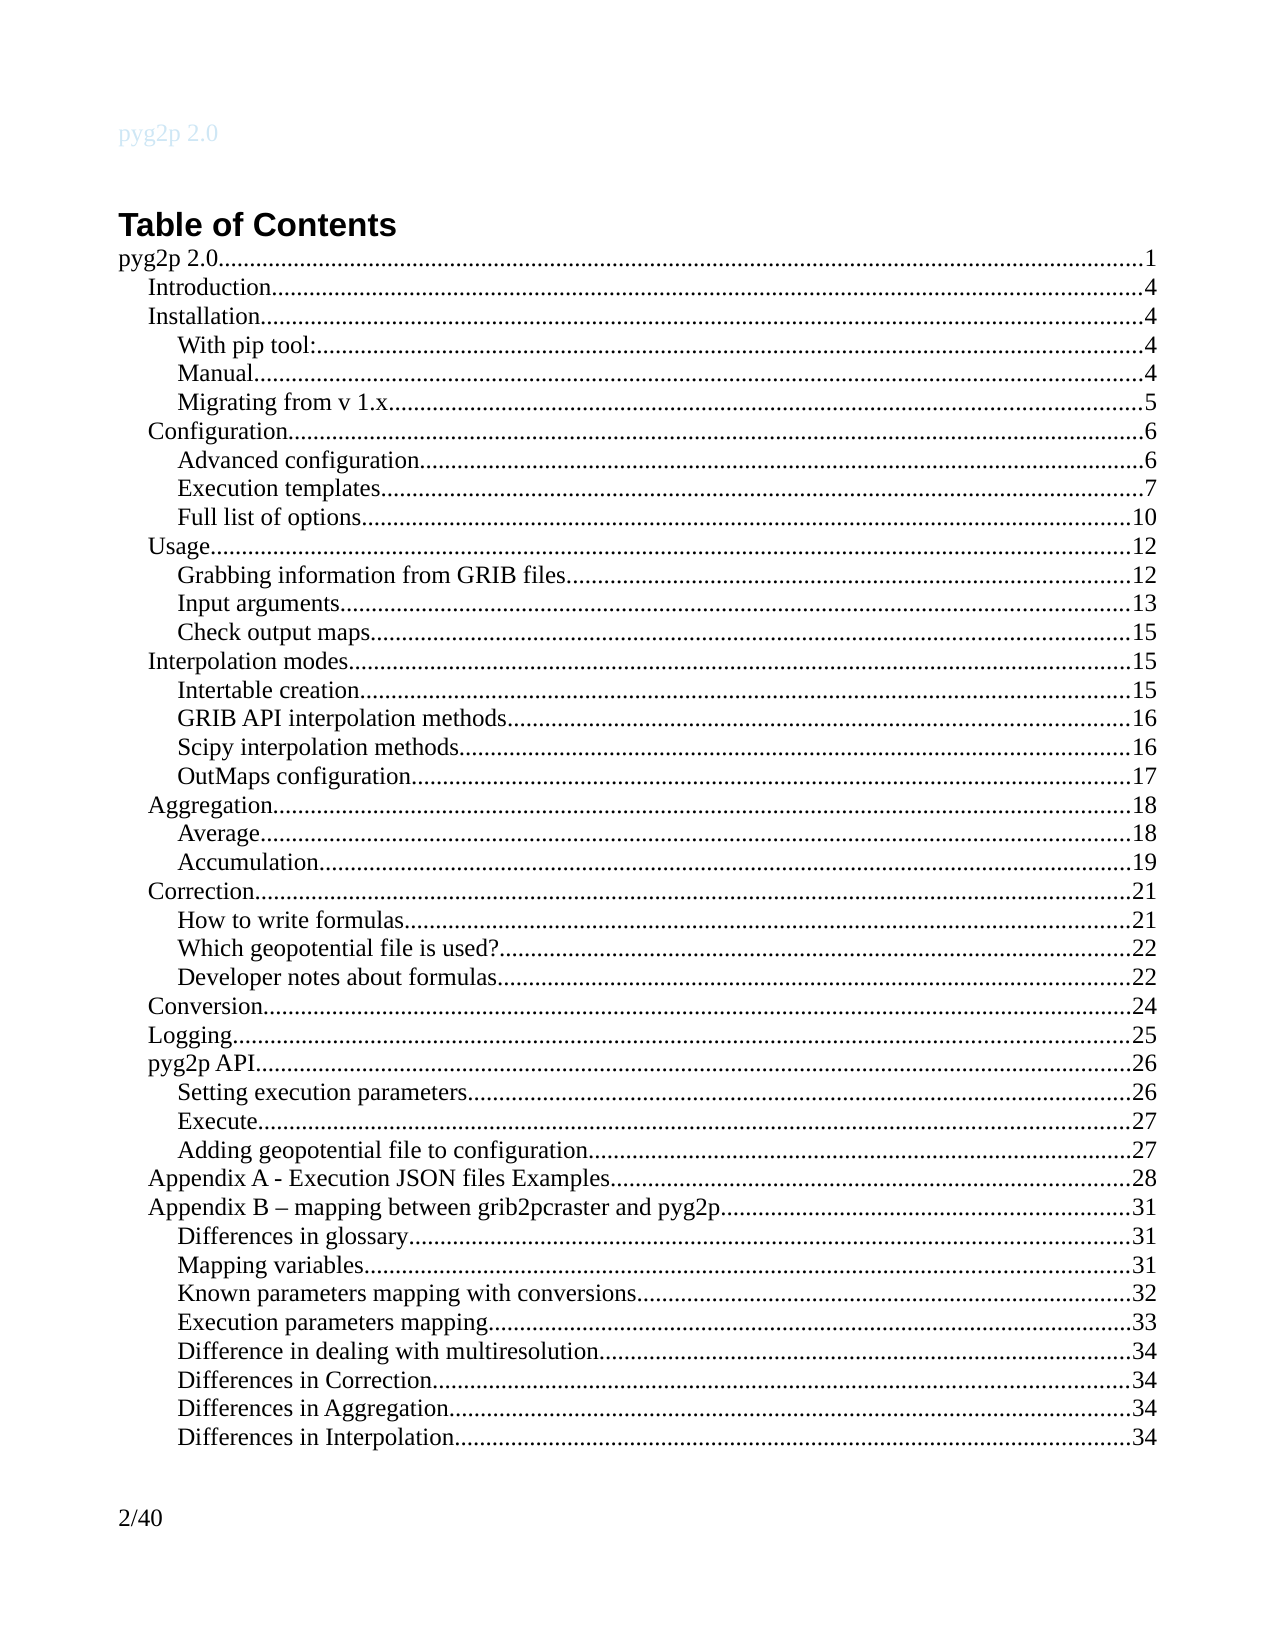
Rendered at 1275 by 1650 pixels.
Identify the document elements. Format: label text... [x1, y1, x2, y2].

text Differences in Correction 34 [177, 1365, 1157, 1393]
text pyg2p 2.0 1 [118, 243, 1157, 272]
text Logging 25 [148, 1020, 1157, 1048]
text Appendix A - Execution JSON files Examples 28 [148, 1163, 1157, 1192]
text Aggregation 18 [148, 790, 1157, 818]
text Correction 21 [148, 876, 1157, 905]
text Migrating from v 1.x 5 [177, 387, 1157, 416]
text Manual 4 [177, 358, 1157, 387]
text Developer notes about formulas 22 [177, 962, 1157, 991]
text Grabbing information from GRIB files. 12 [177, 560, 1157, 588]
text Accumulation 19 [177, 847, 1157, 876]
text Conversion 24 [148, 991, 1157, 1020]
text Execution templates 7 [177, 473, 1157, 502]
text Installation 4 [148, 301, 1157, 330]
text Check output maps 15 [177, 617, 1157, 646]
text Setting execution parameters 26 [177, 1077, 1157, 1106]
text Configuration 6 [148, 416, 1157, 445]
text Execution parameters mapping 33 [177, 1307, 1157, 1336]
text With pip tool: 4 [177, 330, 1157, 358]
text Input arguments 13 [177, 588, 1157, 617]
text Intertable creation 15 [177, 675, 1157, 703]
text Which geopotential file is used? 22 [177, 933, 1157, 962]
text Differences in Interpolation 34 [177, 1422, 1157, 1451]
text Known parameters mapping with conversions 32 [177, 1278, 1157, 1307]
text GRIB API interpolation methods 16 [177, 703, 1157, 732]
text Execute 27 [177, 1106, 1157, 1135]
text pyg2p API 26 [148, 1048, 1157, 1077]
text How to write formulas 21 [177, 905, 1157, 933]
text Advanced configuration 6 [177, 445, 1157, 473]
text Full list of options 10 [177, 502, 1157, 531]
text Differences in glossary 31 [177, 1221, 1157, 1250]
text Usage 12 [148, 531, 1157, 560]
text Appendix B – mapping between grib2pcraster and pyg2p 31 [148, 1192, 1157, 1221]
subtitle Table of Contents [118, 205, 1157, 243]
text Average 18 [177, 818, 1157, 847]
text Interpolation modes 15 [148, 646, 1157, 675]
text Introduction 4 [148, 272, 1157, 301]
text Differences in Aggregation 34 [177, 1393, 1157, 1422]
text Scipy interpolation methods 16 [177, 732, 1157, 761]
text Adding geopotential file to configuration 27 [177, 1135, 1157, 1163]
text OutMaps configuration 17 [177, 761, 1157, 790]
text Mapping variables 31 [177, 1250, 1157, 1278]
text Difference in dealing with multiresolution 34 [177, 1336, 1157, 1365]
